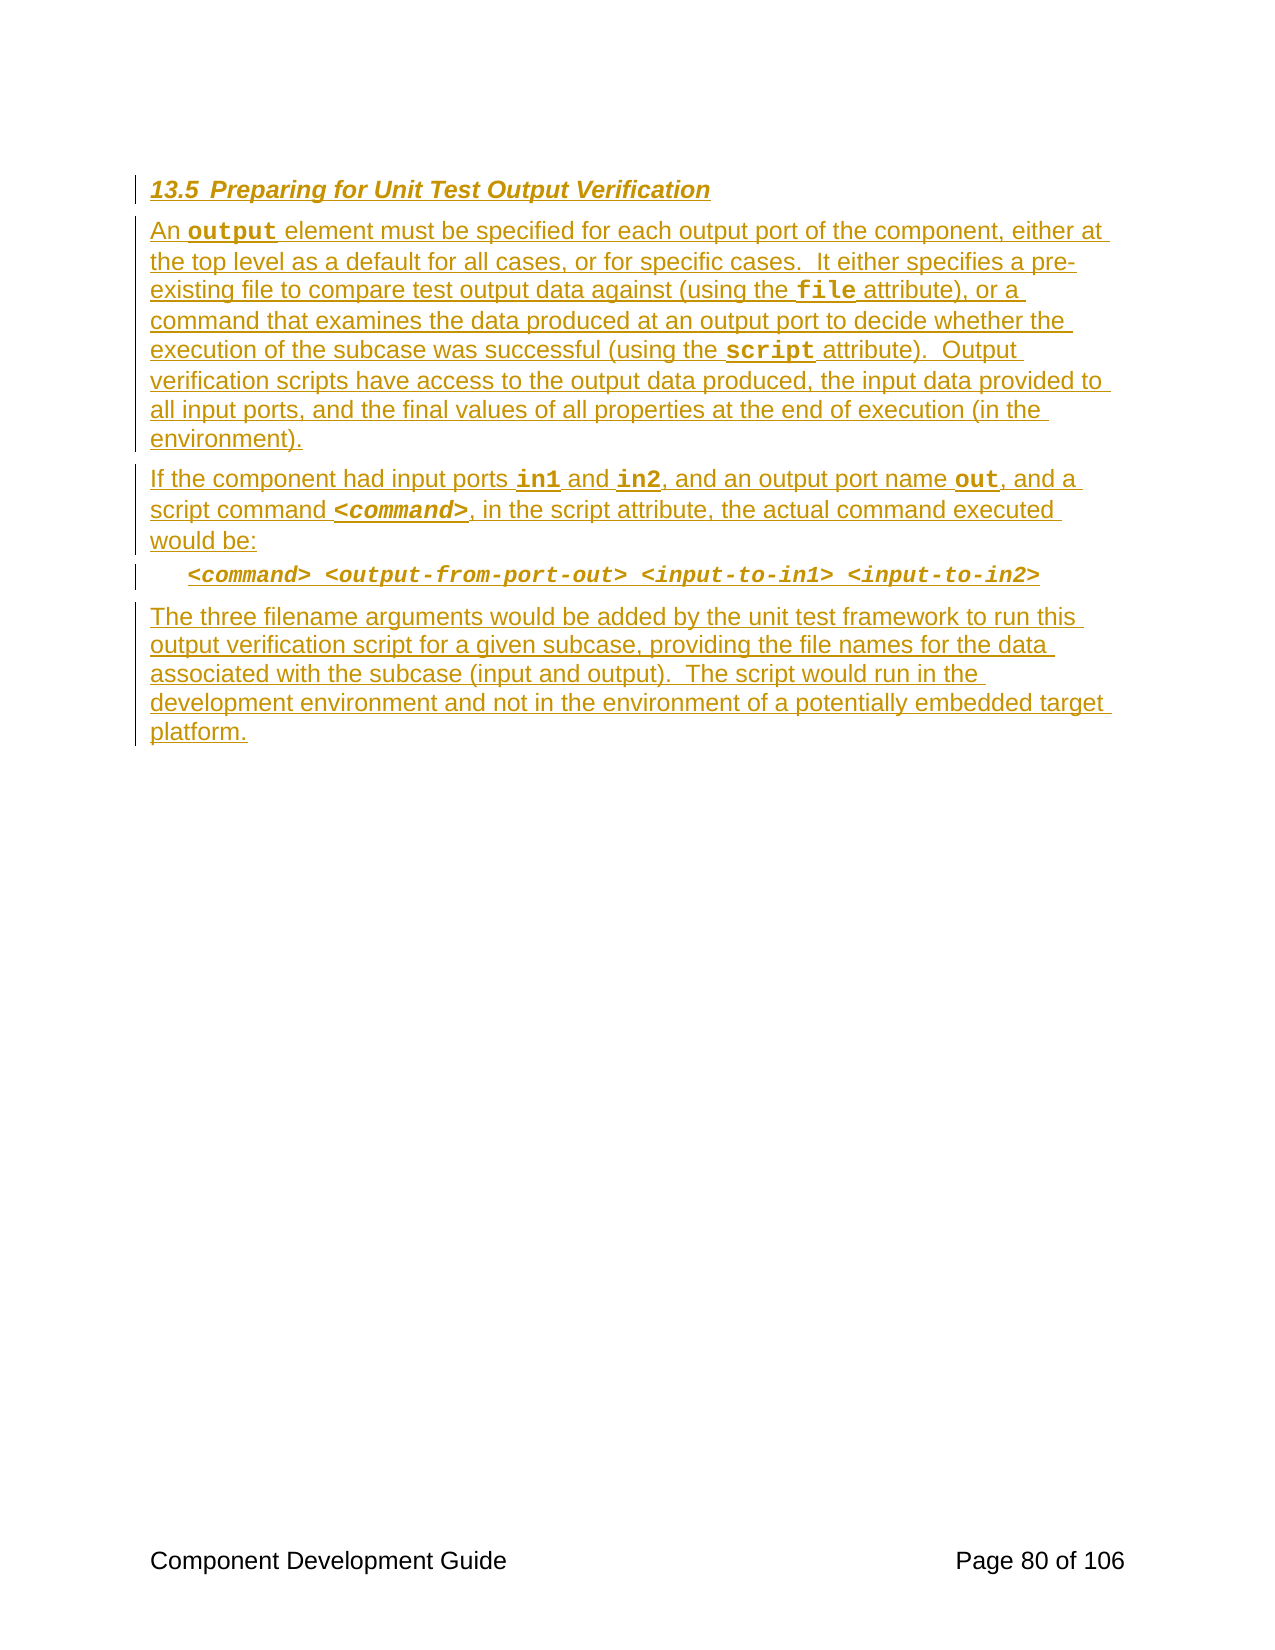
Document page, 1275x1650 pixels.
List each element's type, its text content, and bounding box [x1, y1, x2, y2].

subtitle Preparing for Unit Test Output Verification [150, 175, 1125, 204]
text <command> <output-from-port-out> <input-to-in1> <input-to-in2> [187, 564, 1125, 590]
text The three filename arguments would be added by the unit test framework to run this output verification script for a given subcase, providing the file names for the data associated with the subcase (input and output). The script would run in the development environment and not in the environment of a potentially embedded target platform. [150, 602, 1125, 746]
text If the component had input ports in1 and in2, and an output port name out, and a script command <command>, in the script attribute, the actual command executed would be: [150, 464, 1125, 555]
text An output element must be specified for each output port of the component, either at the top level as a default for all cases, or for specific cases. It either specifies a pre-existing file to compare test output data against (using the file attribute), or a command that examines the data produced at an output port to decide whether the execution of the subcase was successful (using the script attribute). Output verification scripts have access to the output data produced, the input data provided to all input ports, and the final values of all properties at the end of execution (in the environment). [150, 216, 1125, 452]
